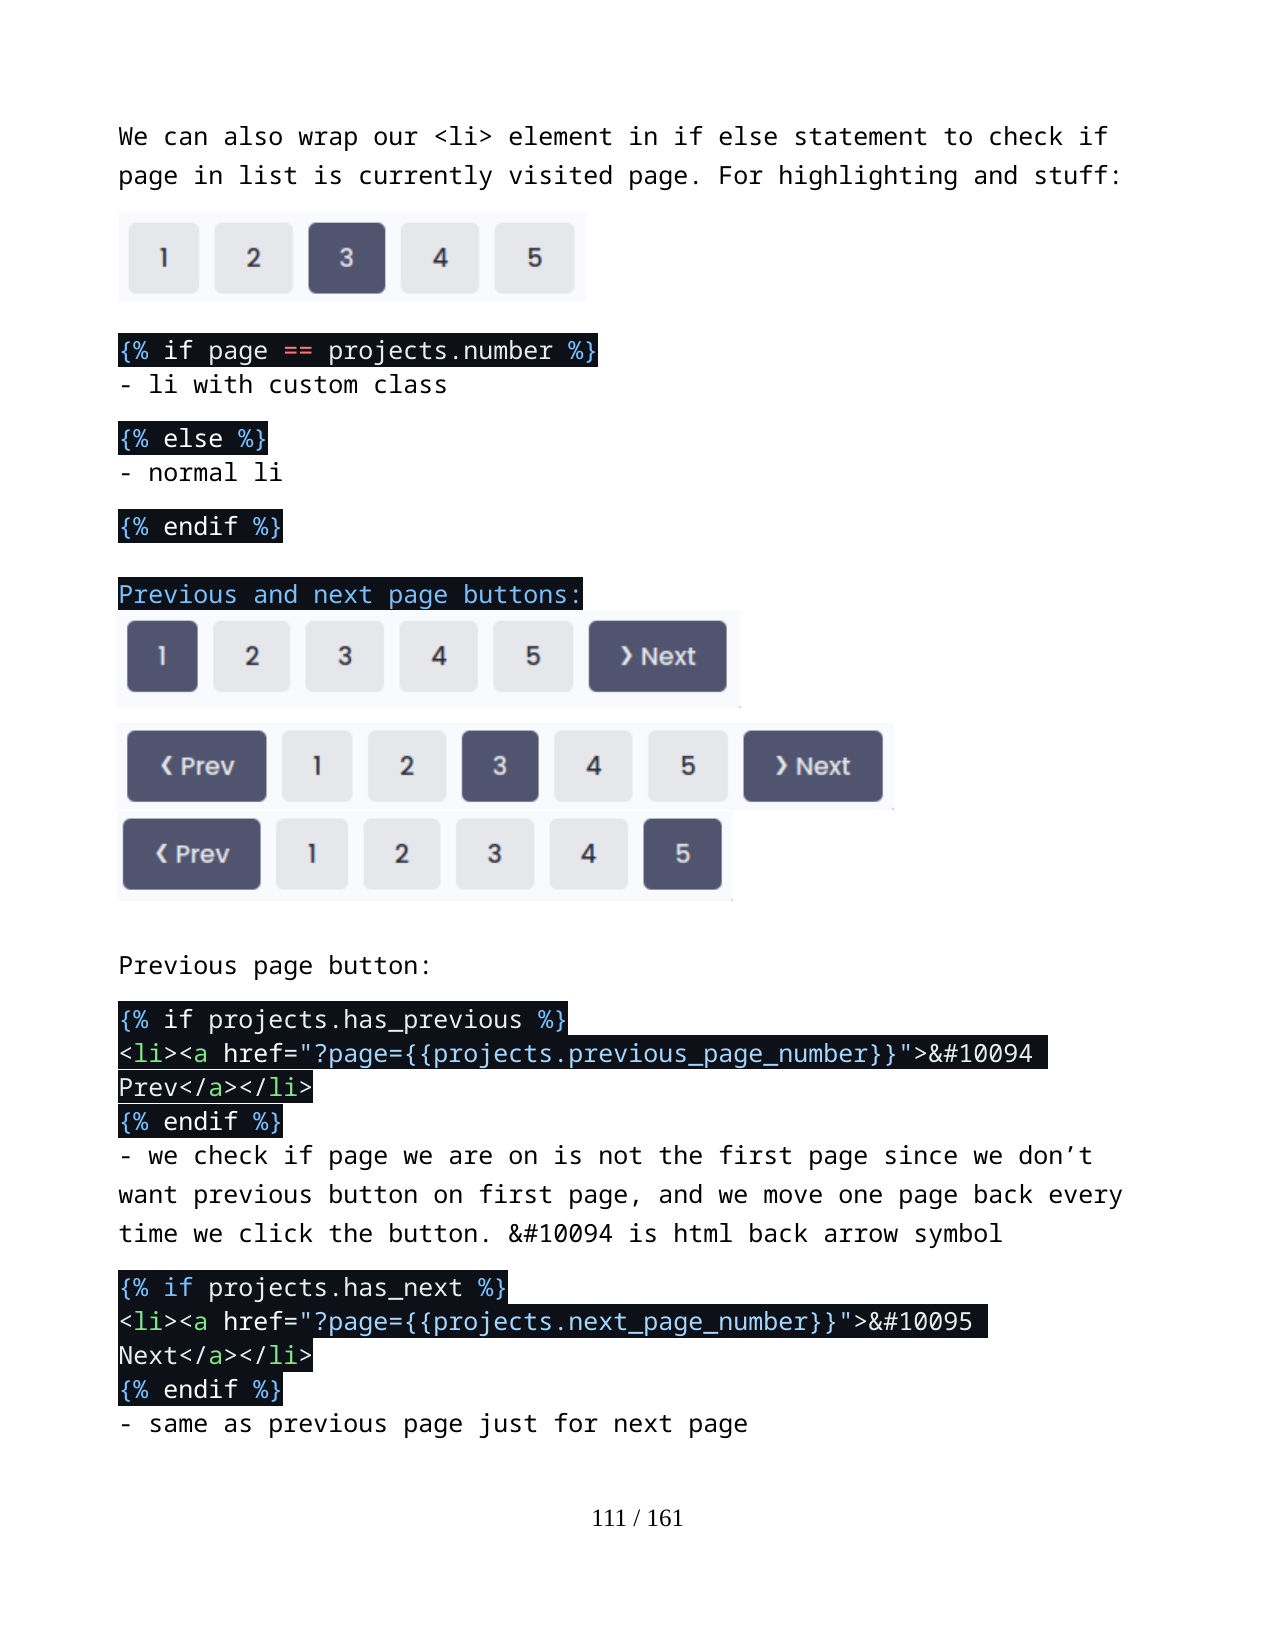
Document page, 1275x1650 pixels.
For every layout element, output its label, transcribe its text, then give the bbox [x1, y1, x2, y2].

text {% endif %} [118, 1103, 1157, 1138]
text {% if projects.has_previous %} [118, 1001, 1157, 1035]
picture [115, 723, 894, 810]
text - normal li [118, 455, 1157, 489]
text {% if page == projects.number %} [118, 333, 1157, 367]
text <li><a href="?page={{projects.next_page_number}}">&#10095 Next</a></li> [118, 1304, 1157, 1372]
text - li with custom class [118, 367, 1157, 401]
text We can also wrap our <li> element in if else statement to check if page in list is currently visited page. For highlighting and stuff: [118, 118, 1157, 191]
text {% else %} [118, 421, 1157, 455]
text Previous and next page buttons: [118, 577, 1157, 611]
text <li><a href="?page={{projects.previous_page_number}}">&#10094 Prev</a></li> [118, 1035, 1157, 1103]
picture [115, 610, 741, 708]
picture [117, 811, 733, 901]
picture [118, 212, 586, 302]
text - same as previous page just for next page [118, 1406, 1157, 1440]
text - we check if page we are on is not the first page since we don’t want previous button on first page, and we move one page back every time we click the button. &#10094 is html back arrow symbol [118, 1138, 1157, 1250]
text {% endif %} [118, 508, 1157, 543]
text {% endif %} [118, 1372, 1157, 1406]
text Previous page button: [118, 948, 1157, 982]
text {% if projects.has_next %} [118, 1270, 1157, 1304]
